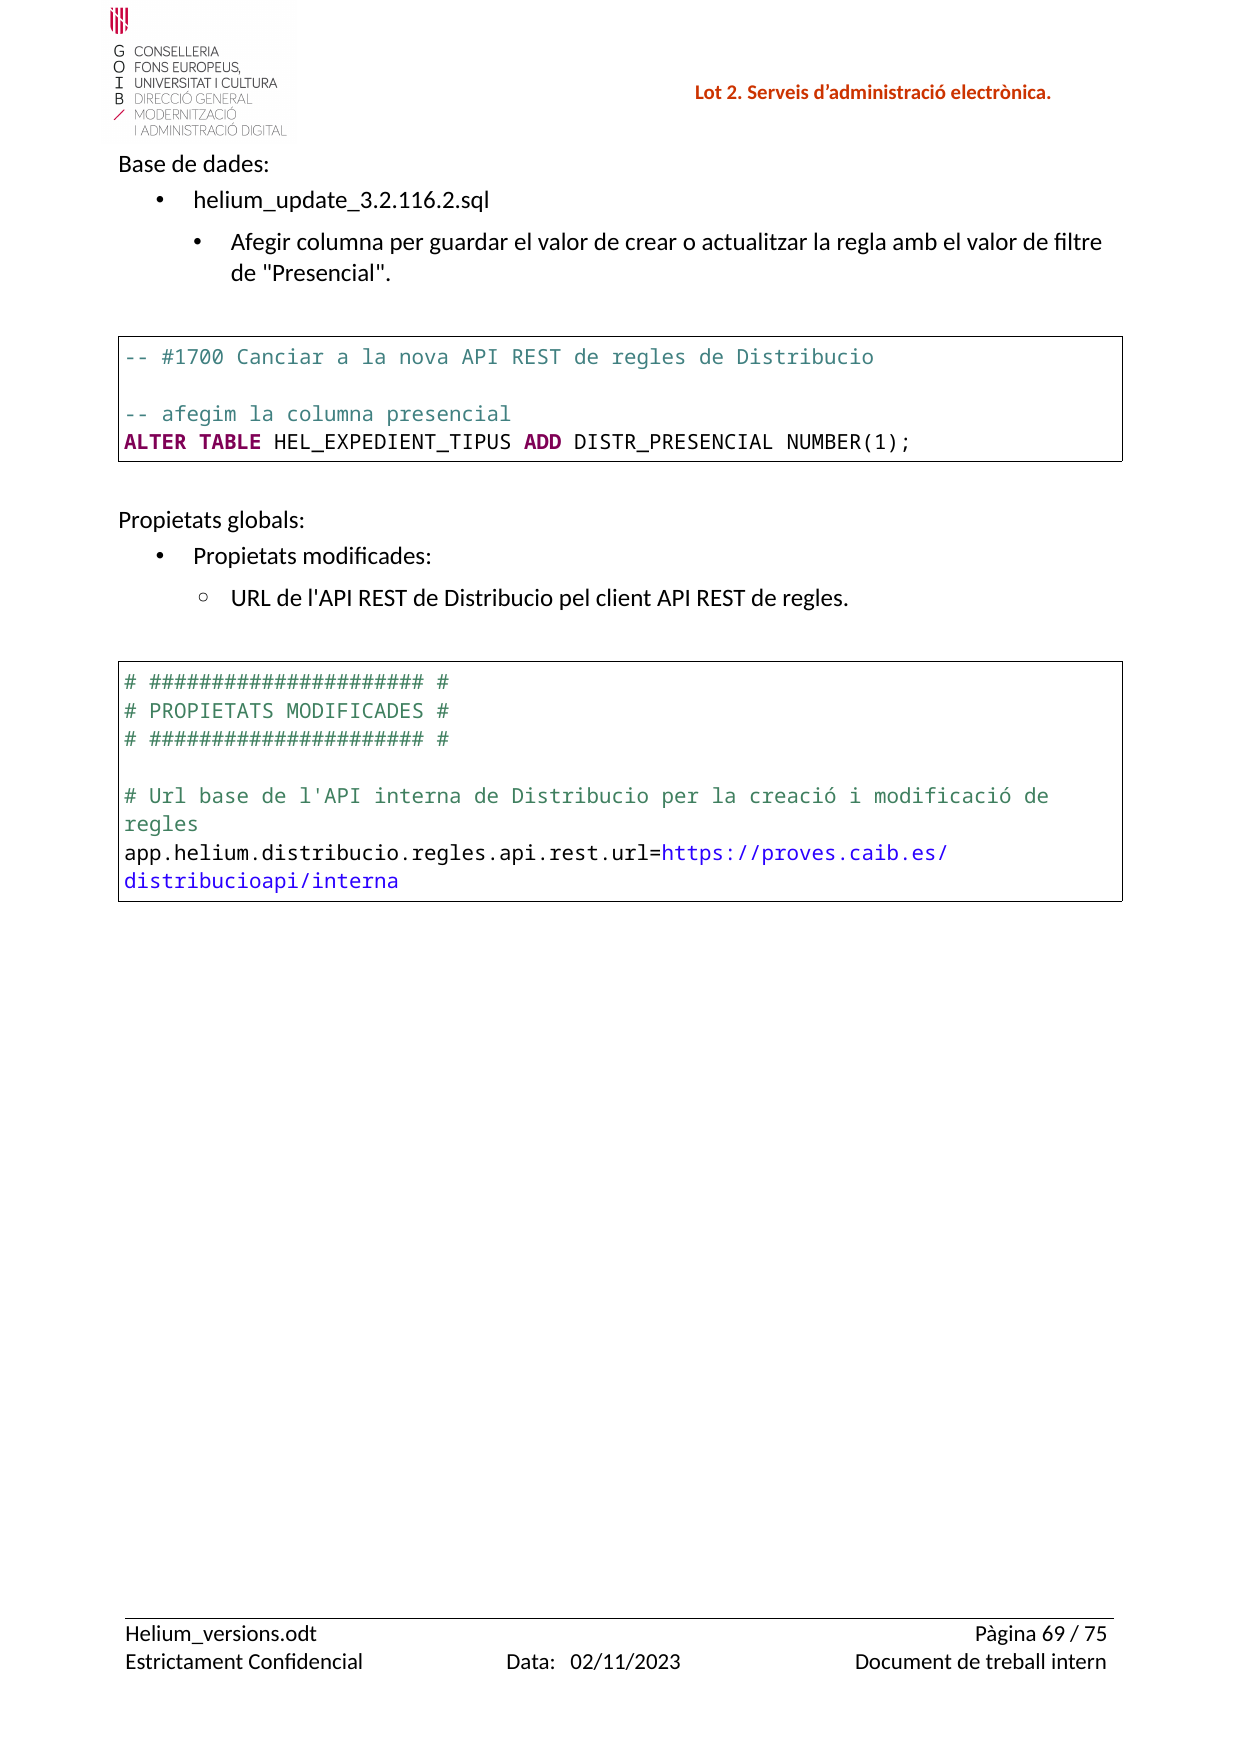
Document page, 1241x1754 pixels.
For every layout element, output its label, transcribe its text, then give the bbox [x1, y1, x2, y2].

list helium_update_3.2.116.2.sql [156, 184, 1122, 215]
table_header # ###################### # # PROPIETATS MODIFICADES # # ###################### # # Url base de l'API interna de Distribucio per la creació i modificació de regles app.helium.distribucio.regles.api.rest.url=https://proves.caib.es/distribucioapi/interna [119, 662, 1122, 901]
picture [100, 0, 297, 144]
text Propietats globals: [118, 504, 1122, 534]
list Propietats modificades: [156, 540, 1122, 571]
text Base de dades: [118, 148, 1122, 178]
table_header -- #1700 Canciar a la nova API REST de regles de Distribucio -- afegim la columna presencial ALTER TABLE HEL_EXPEDIENT_TIPUS ADD DISTR_PRESENCIAL NUMBER(1); [119, 337, 1122, 461]
list URL de l'API REST de Distribucio pel client API REST de regles. [193, 583, 1122, 613]
list Afegir columna per guardar el valor de crear o actualitzar la regla amb el valor de filtre de "Presencial". [193, 227, 1122, 288]
